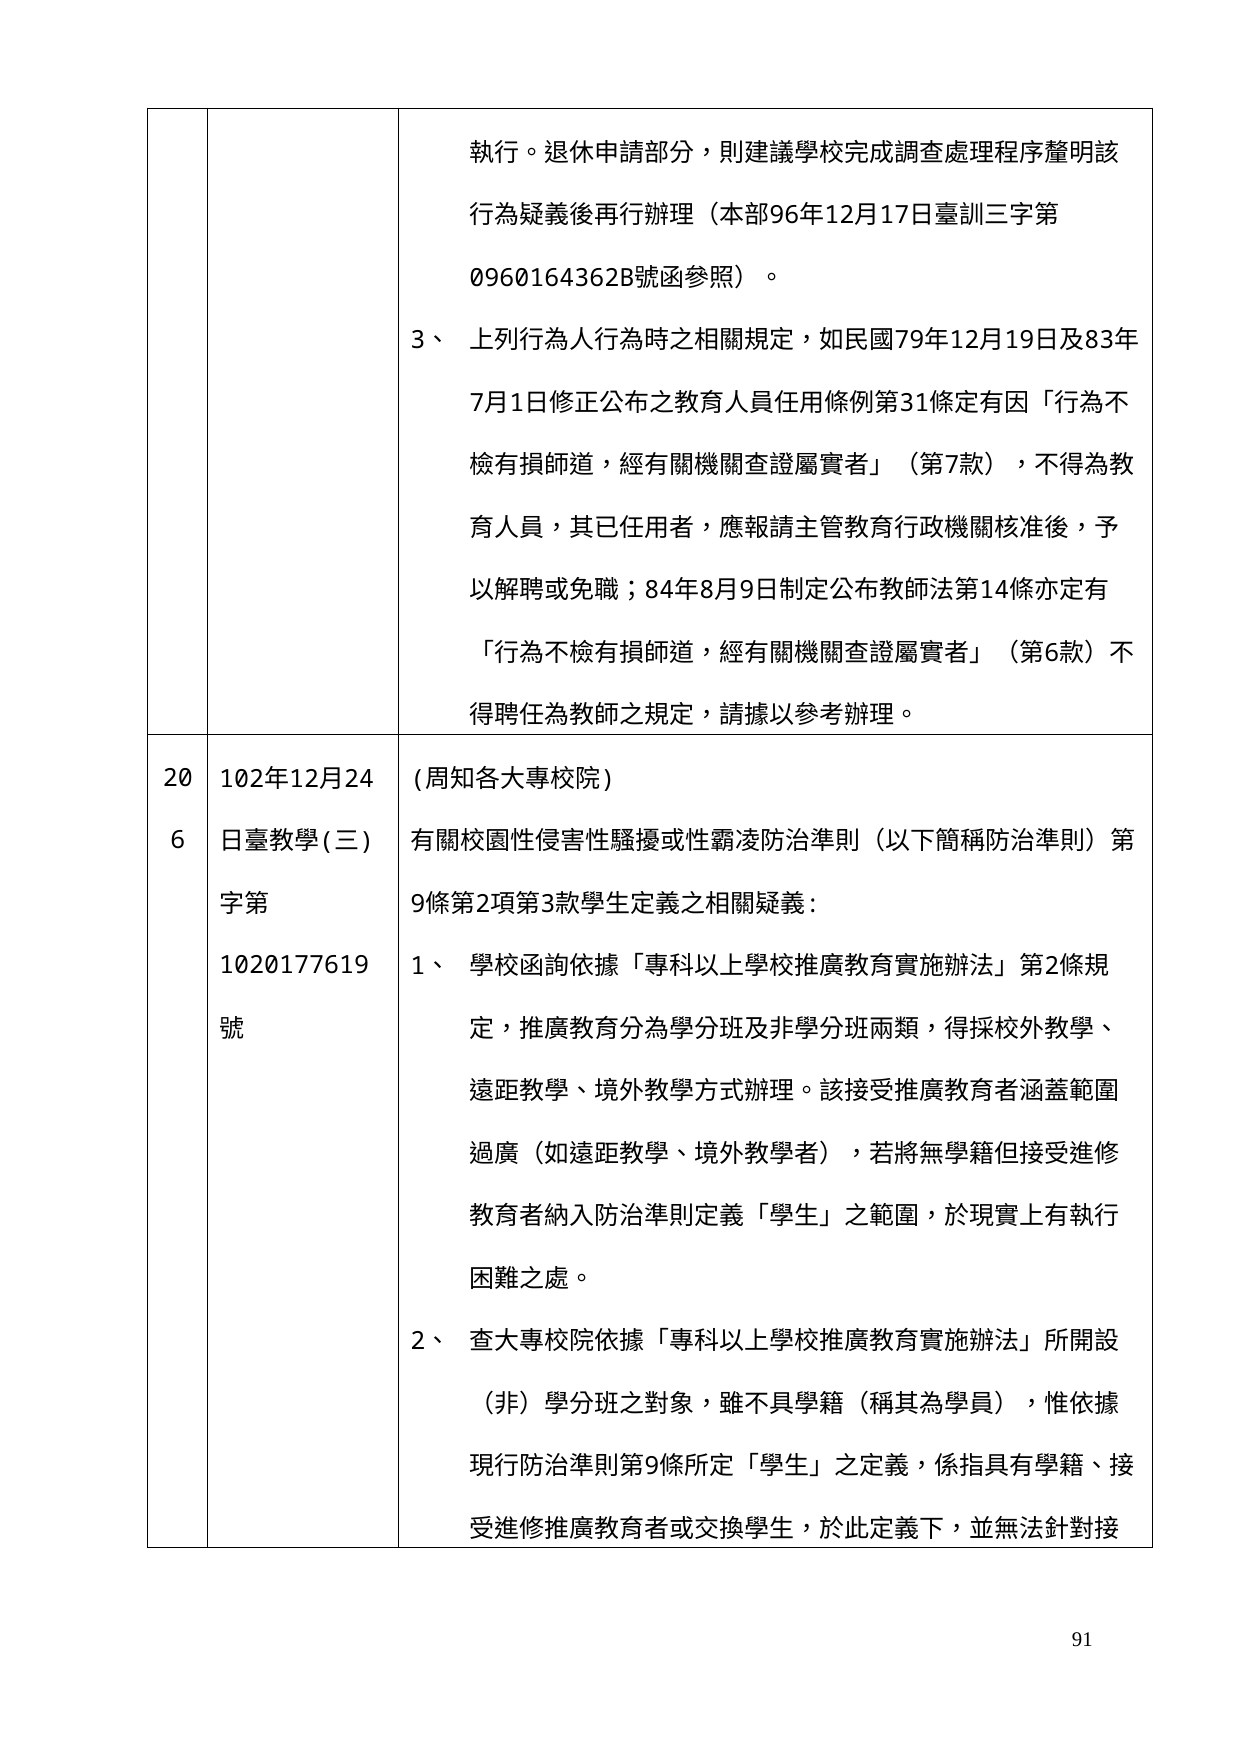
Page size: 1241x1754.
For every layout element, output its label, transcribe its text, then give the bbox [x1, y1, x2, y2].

table_cell [208, 109, 398, 734]
table_cell 102年12月24日臺教學(三)字第1020177619號 [208, 735, 398, 1547]
table_cell [148, 109, 207, 734]
table_cell 執行。退休申請部分，則建議學校完成調查處理程序釐明該行為疑義後再行辦理（本部96年12月17日臺訓三字第0960164362B號函參照）。 上列行為人行為時之相關規定，如民國79年12月19日及83年7月1日修正公布之教育人員任用條例第31條定有因「行為不檢有損師道，經有關機關查證屬實者」（第7款），不得為教育人員，其已任用者，應報請主管教育行政機關核准後，予以解聘或免職；84年8月9日制定公布教師法第14條亦定有「行為不檢有損師道，經有關機關查證屬實者」（第6款）不得聘任為教師之規定，請據以參考辦理。 [399, 109, 1152, 734]
table_cell (周知各大專校院) 有關校園性侵害性騷擾或性霸凌防治準則（以下簡稱防治準則）第9條第2項第3款學生定義之相關疑義: 學校函詢依據「專科以上學校推廣教育實施辦法」第2條規定，推廣教育分為學分班及非學分班兩類，得採校外教學、遠距教學、境外教學方式辦理。該接受推廣教育者涵蓋範圍過廣（如遠距教學、境外教學者），若將無學籍但接受進修教育者納入防治準則定義「學生」之範圍，於現實上有執行困難之處。 查大專校院依據「專科以上學校推廣教育實施辦法」所開設（非）學分班之對象，雖不具學籍（稱其為學員），惟依據現行防治準則第9條所定「學生」之定義，係指具有學籍、接受進修推廣教育者或交換學生，於此定義下，並無法針對接 [399, 735, 1152, 1547]
table_cell 206 [148, 735, 207, 1547]
